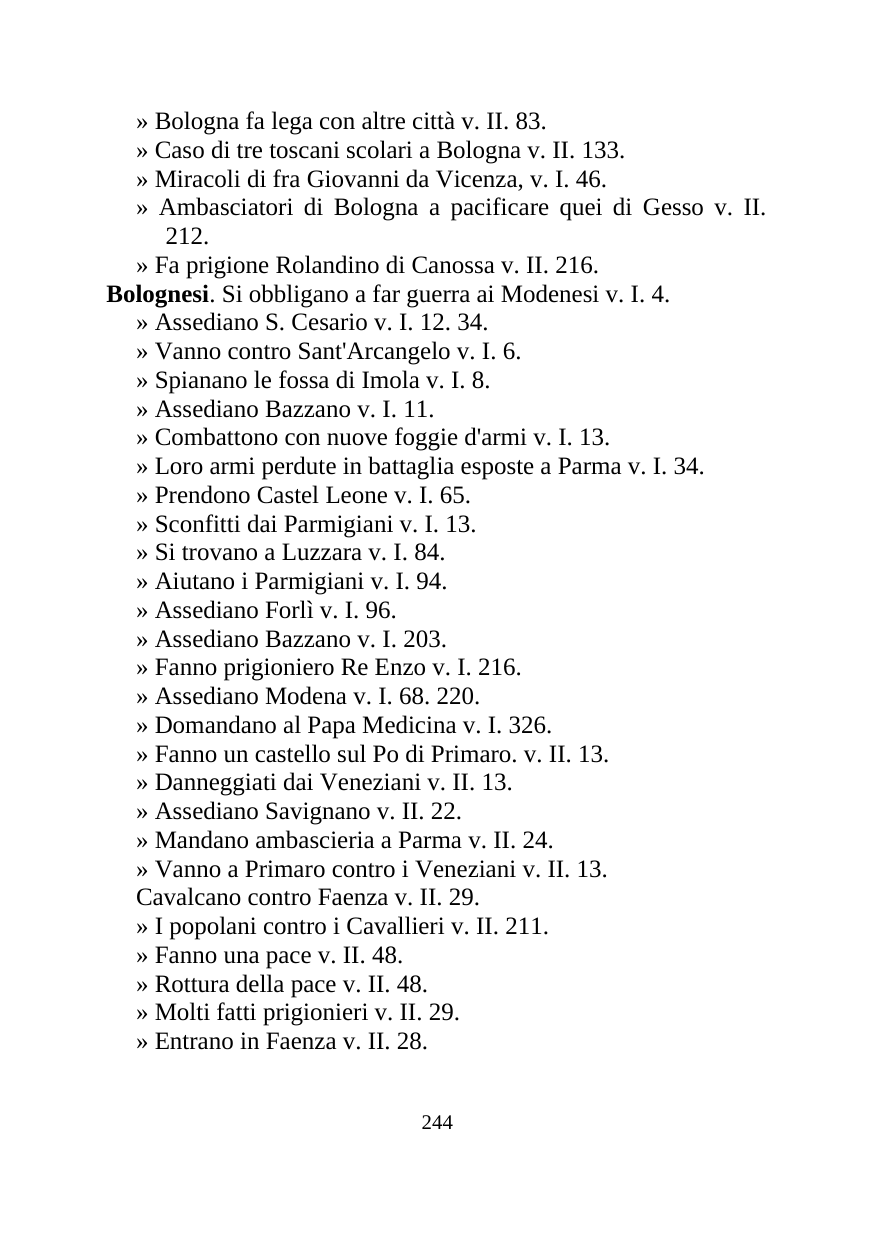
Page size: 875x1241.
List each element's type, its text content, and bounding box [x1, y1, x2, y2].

text » Vanno a Primaro contro i Veneziani v. II. 13. [136, 854, 768, 882]
text » I popolani contro i Cavallieri v. II. 211. [136, 911, 768, 940]
text » Bologna fa lega con altre città v. II. 83. [136, 106, 768, 135]
text » Assediano Bazzano v. I. 203. [136, 624, 768, 652]
text » Molti fatti prigionieri v. II. 29. [136, 997, 768, 1026]
text Bolognesi. Si obbligano a far guerra ai Modenesi v. I. 4. [106, 279, 768, 307]
text » Ambasciatori di Bologna a pacificare quei di Gesso v. II. 212. [136, 192, 768, 250]
text » Fa prigione Rolandino di Canossa v. II. 216. [136, 250, 768, 279]
text » Spianano le fossa di Imola v. I. 8. [136, 365, 768, 394]
text » Assediano S. Cesario v. I. 12. 34. [136, 307, 768, 336]
text » Fanno una pace v. II. 48. [136, 940, 768, 969]
text » Assediano Savignano v. II. 22. [136, 796, 768, 825]
text » Entrano in Faenza v. II. 28. [136, 1026, 768, 1055]
text » Assediano Modena v. I. 68. 220. [136, 681, 768, 710]
text » Aiutano i Parmigiani v. I. 94. [136, 566, 768, 595]
text » Loro armi perdute in battaglia esposte a Parma v. I. 34. [136, 451, 768, 480]
text » Vanno contro Sant'Arcangelo v. I. 6. [136, 336, 768, 365]
text » Fanno un castello sul Po di Primaro. v. II. 13. [136, 739, 768, 767]
text » Combattono con nuove foggie d'armi v. I. 13. [136, 422, 768, 451]
text » Assediano Bazzano v. I. 11. [136, 394, 768, 422]
text » Rottura della pace v. II. 48. [136, 969, 768, 997]
text » Mandano ambascieria a Parma v. II. 24. [136, 825, 768, 854]
text » Si trovano a Luzzara v. I. 84. [136, 537, 768, 566]
text » Caso di tre toscani scolari a Bologna v. II. 133. [136, 135, 768, 164]
text » Prendono Castel Leone v. I. 65. [136, 480, 768, 509]
text » Domandano al Papa Medicina v. I. 326. [136, 710, 768, 739]
text » Assediano Forlì v. I. 96. [136, 595, 768, 624]
text » Miracoli di fra Giovanni da Vicenza, v. I. 46. [136, 164, 768, 192]
text » Fanno prigioniero Re Enzo v. I. 216. [136, 652, 768, 681]
text Cavalcano contro Faenza v. II. 29. [136, 882, 768, 911]
text » Danneggiati dai Veneziani v. II. 13. [136, 767, 768, 796]
text » Sconfitti dai Parmigiani v. I. 13. [136, 509, 768, 537]
